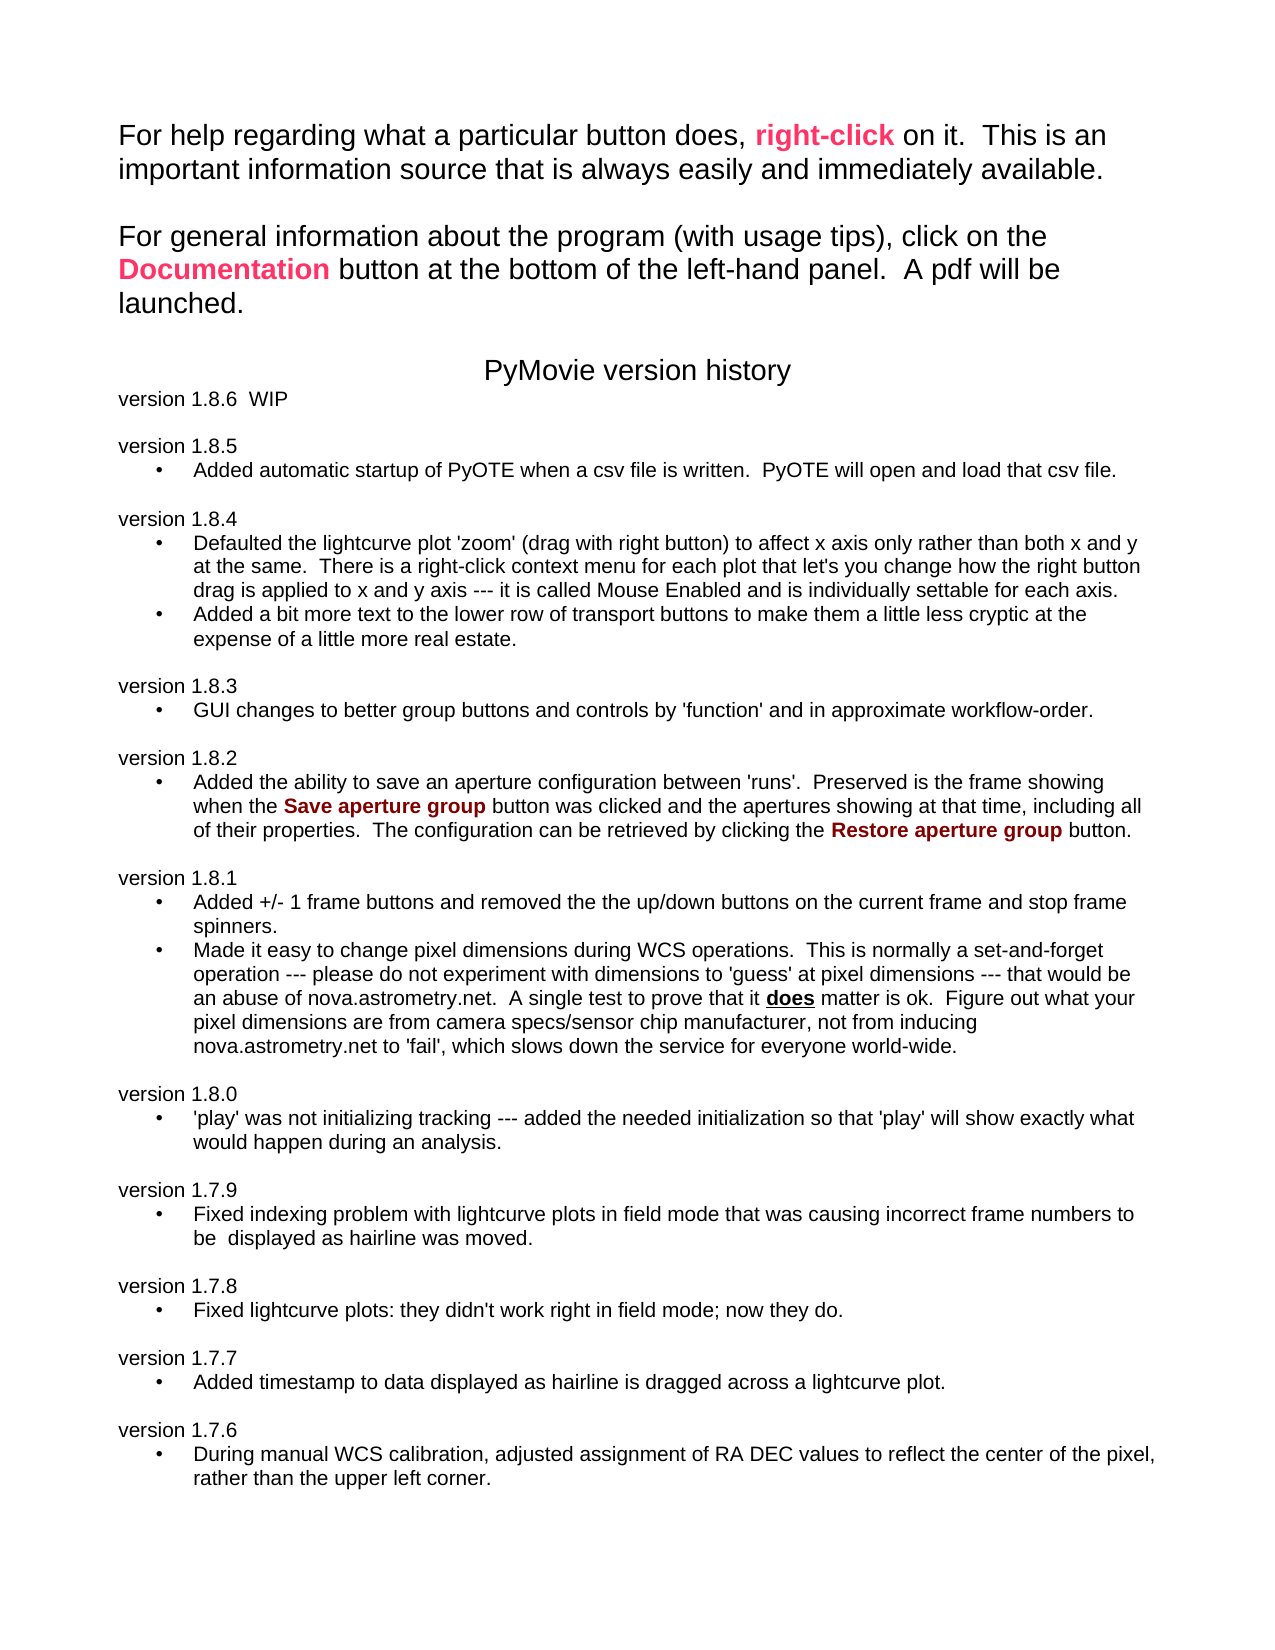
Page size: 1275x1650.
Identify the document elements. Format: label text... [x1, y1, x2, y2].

text version 1.7.6 [118, 1418, 1157, 1442]
list GUI changes to better group buttons and controls by 'function' and in approximate workflow-order. [156, 698, 1157, 746]
list Made it easy to change pixel dimensions during WCS operations. This is normally a set-and-forget operation --- please do not experiment with dimensions to 'guess' at pixel dimensions --- that would be an abuse of nova.astrometry.net. A single test to prove that it does matter is ok. Figure out what your pixel dimensions are from camera specs/sensor chip manufacturer, not from inducing nova.astrometry.net to 'fail', which slows down the service for everyone world-wide. [156, 938, 1157, 1082]
list Fixed indexing problem with lightcurve plots in field mode that was causing incorrect frame numbers to be displayed as hairline was moved. [156, 1202, 1157, 1274]
list Added +/- 1 frame buttons and removed the the up/down buttons on the current frame and stop frame spinners. [156, 890, 1157, 938]
text version 1.8.1 [118, 866, 1157, 890]
text version 1.7.8 [118, 1274, 1157, 1298]
list Defaulted the lightcurve plot 'zoom' (drag with right button) to affect x axis only rather than both x and y at the same. There is a right-click context menu for each plot that let's you change how the right button drag is applied to x and y axis --- it is called Mouse Enabled and is individually settable for each axis. [156, 530, 1157, 602]
text version 1.8.3 [118, 674, 1157, 698]
text version 1.7.7 [118, 1346, 1157, 1370]
list During manual WCS calibration, adjusted assignment of RA DEC values to reflect the center of the pixel, rather than the upper left corner. [156, 1442, 1157, 1514]
text version 1.7.9 [118, 1178, 1157, 1202]
list Added timestamp to data displayed as hairline is dragged across a lightcurve plot. [156, 1370, 1157, 1418]
text version 1.8.2 [118, 746, 1157, 770]
text For help regarding what a particular button does, right-click on it. This is an important information source that is always easily and immediately available. [118, 118, 1157, 185]
list Added automatic startup of PyOTE when a csv file is written. PyOTE will open and load that csv file. [156, 458, 1157, 506]
text PyMovie version history [118, 353, 1157, 386]
text version 1.8.5 [118, 434, 1157, 458]
list Added the ability to save an aperture configuration between 'runs'. Preserved is the frame showing when the Save aperture group button was clicked and the apertures showing at that time, including all of their properties. The configuration can be retrieved by clicking the Restore aperture group button. [156, 770, 1157, 866]
text version 1.8.0 [118, 1082, 1157, 1106]
list Added a bit more text to the lower row of transport buttons to make them a little less cryptic at the expense of a little more real estate. [156, 602, 1157, 674]
text For general information about the program (with usage tips), click on the Documentation button at the bottom of the left-hand panel. A pdf will be launched. [118, 219, 1157, 319]
list Fixed lightcurve plots: they didn't work right in field mode; now they do. [156, 1298, 1157, 1346]
list 'play' was not initializing tracking --- added the needed initialization so that 'play' will show exactly what would happen during an analysis. [156, 1106, 1157, 1178]
text version 1.8.6 WIP [118, 386, 1157, 434]
text version 1.8.4 [118, 506, 1157, 530]
